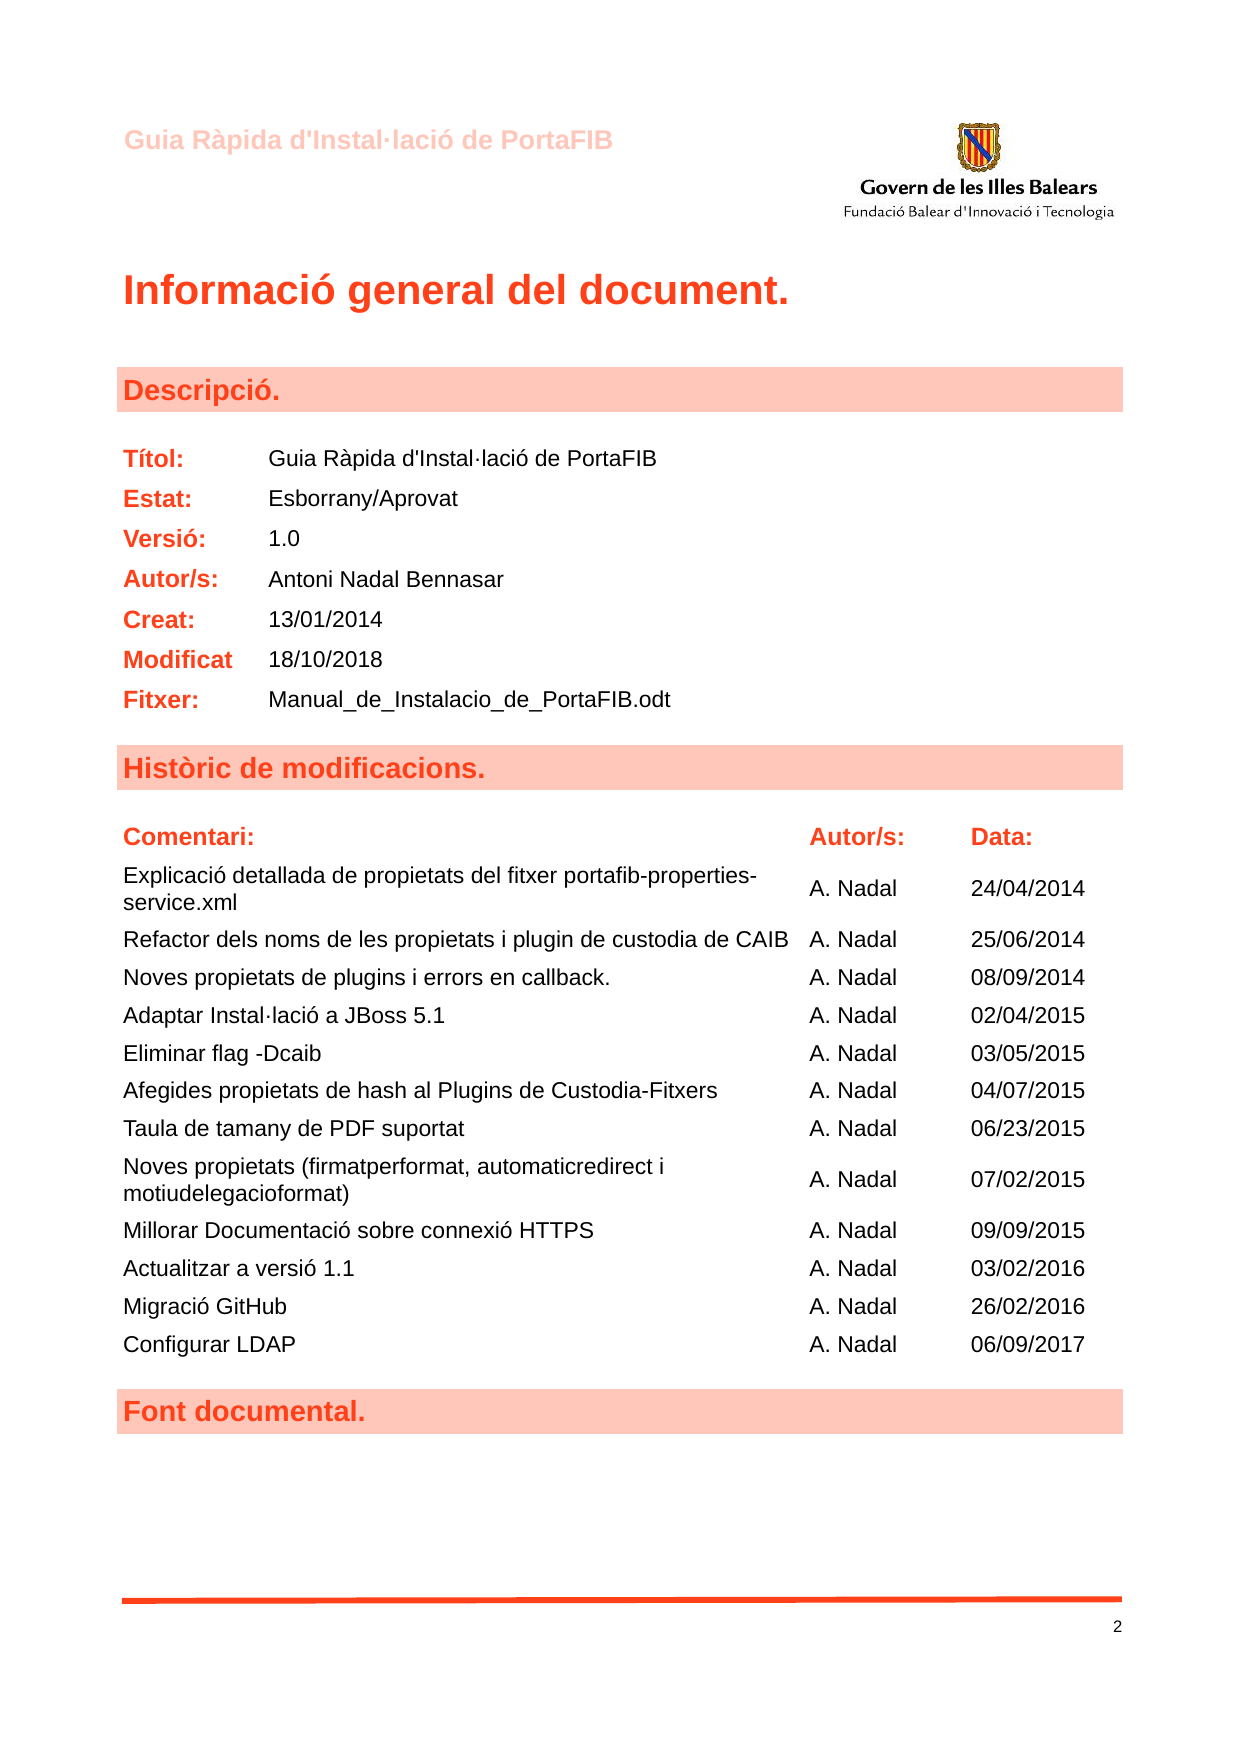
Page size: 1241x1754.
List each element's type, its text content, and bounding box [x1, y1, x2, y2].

table_cell A. Nadal [803, 1034, 965, 1072]
table_cell 06/09/2017 [965, 1325, 1123, 1363]
table_cell Guia Ràpida d'Instal·lació de PortaFIB [262, 438, 1123, 478]
table_cell 24/04/2014 [965, 856, 1123, 921]
table_header Informació general del document. [117, 260, 1123, 367]
table_cell [117, 1363, 1123, 1389]
table_cell Explicació detallada de propietats del fitxer portafib-properties-service.xml [117, 856, 803, 921]
picture [840, 123, 1117, 220]
table_cell A. Nadal [803, 1287, 965, 1325]
table_cell 25/06/2014 [965, 921, 1123, 958]
table_cell 08/09/2014 [965, 958, 1123, 996]
table_cell Afegides propietats de hash al Plugins de Custodia-Fitxers [117, 1072, 803, 1109]
table_cell 09/09/2015 [965, 1212, 1123, 1249]
table_cell Autor/s: [803, 816, 965, 856]
table_cell Millorar Documentació sobre connexió HTTPS [117, 1212, 803, 1249]
table_cell A. Nadal [803, 1212, 965, 1249]
table_cell 05/03/2015 [965, 1034, 1123, 1072]
table_cell Fitxer: [117, 679, 262, 719]
table_cell Estat: [117, 478, 262, 518]
table_cell Noves propietats de plugins i errors en callback. [117, 958, 803, 996]
table_cell [117, 790, 1123, 816]
table_cell 07/04/2015 [965, 1072, 1123, 1109]
table_cell Noves propietats (firmatperformat, automaticredirect i motiudelegacioformat) [117, 1148, 803, 1212]
table_cell A. Nadal [803, 1325, 965, 1363]
table_cell Manual_de_Instalacio_de_PortaFIB.odt [262, 679, 1123, 719]
table_cell Comentari: [117, 816, 803, 856]
table_cell Data: [965, 816, 1123, 856]
table_cell Font documental. [117, 1389, 1123, 1434]
table_cell Refactor dels noms de les propietats i plugin de custodia de CAIB [117, 921, 803, 958]
table_cell Històric de modificacions. [117, 745, 1123, 790]
table_cell Configurar LDAP [117, 1325, 803, 1363]
table_cell Esborrany/Aprovat [262, 478, 1123, 518]
table_cell Actualitzar a versió 1.1 [117, 1249, 803, 1287]
table_cell 26/02/2016 [965, 1287, 1123, 1325]
table_cell A. Nadal [803, 1072, 965, 1109]
table_cell A. Nadal [803, 996, 965, 1034]
table_cell A. Nadal [803, 1148, 965, 1212]
table_cell Modificat [117, 639, 262, 679]
table_cell Antoni Nadal Bennasar [262, 559, 1123, 599]
table_cell Migració GitHub [117, 1287, 803, 1325]
table_cell 04/02/2015 [965, 996, 1123, 1034]
table_cell 18/10/2018 [262, 639, 1123, 679]
table_cell 02/07/2015 [965, 1148, 1123, 1212]
table_cell A. Nadal [803, 958, 965, 996]
table_cell [117, 1497, 1123, 1535]
table_cell Eliminar flag -Dcaib [117, 1034, 803, 1072]
table_cell A. Nadal [803, 921, 965, 958]
table_cell Adaptar Instal·lació a JBoss 5.1 [117, 996, 803, 1034]
table_cell [117, 412, 1123, 438]
table_cell 1.0 [262, 519, 1123, 559]
table_cell Taula de tamany de PDF suportat [117, 1110, 803, 1147]
table_cell Creat: [117, 599, 262, 639]
table_cell [117, 1434, 1123, 1459]
table_cell Autor/s: [117, 559, 262, 599]
table_cell A. Nadal [803, 1249, 965, 1287]
table_cell Versió: [117, 519, 262, 559]
table_cell [117, 720, 1123, 745]
table_cell Descripció. [117, 367, 1123, 412]
table_cell 23/06/2015 [965, 1110, 1123, 1147]
table_cell Títol: [117, 438, 262, 478]
table_cell A. Nadal [803, 856, 965, 921]
table_cell 03/02/2016 [965, 1249, 1123, 1287]
table_cell A. Nadal [803, 1110, 965, 1147]
table_cell 13/01/2014 [262, 599, 1123, 639]
table_cell [117, 1460, 1123, 1497]
